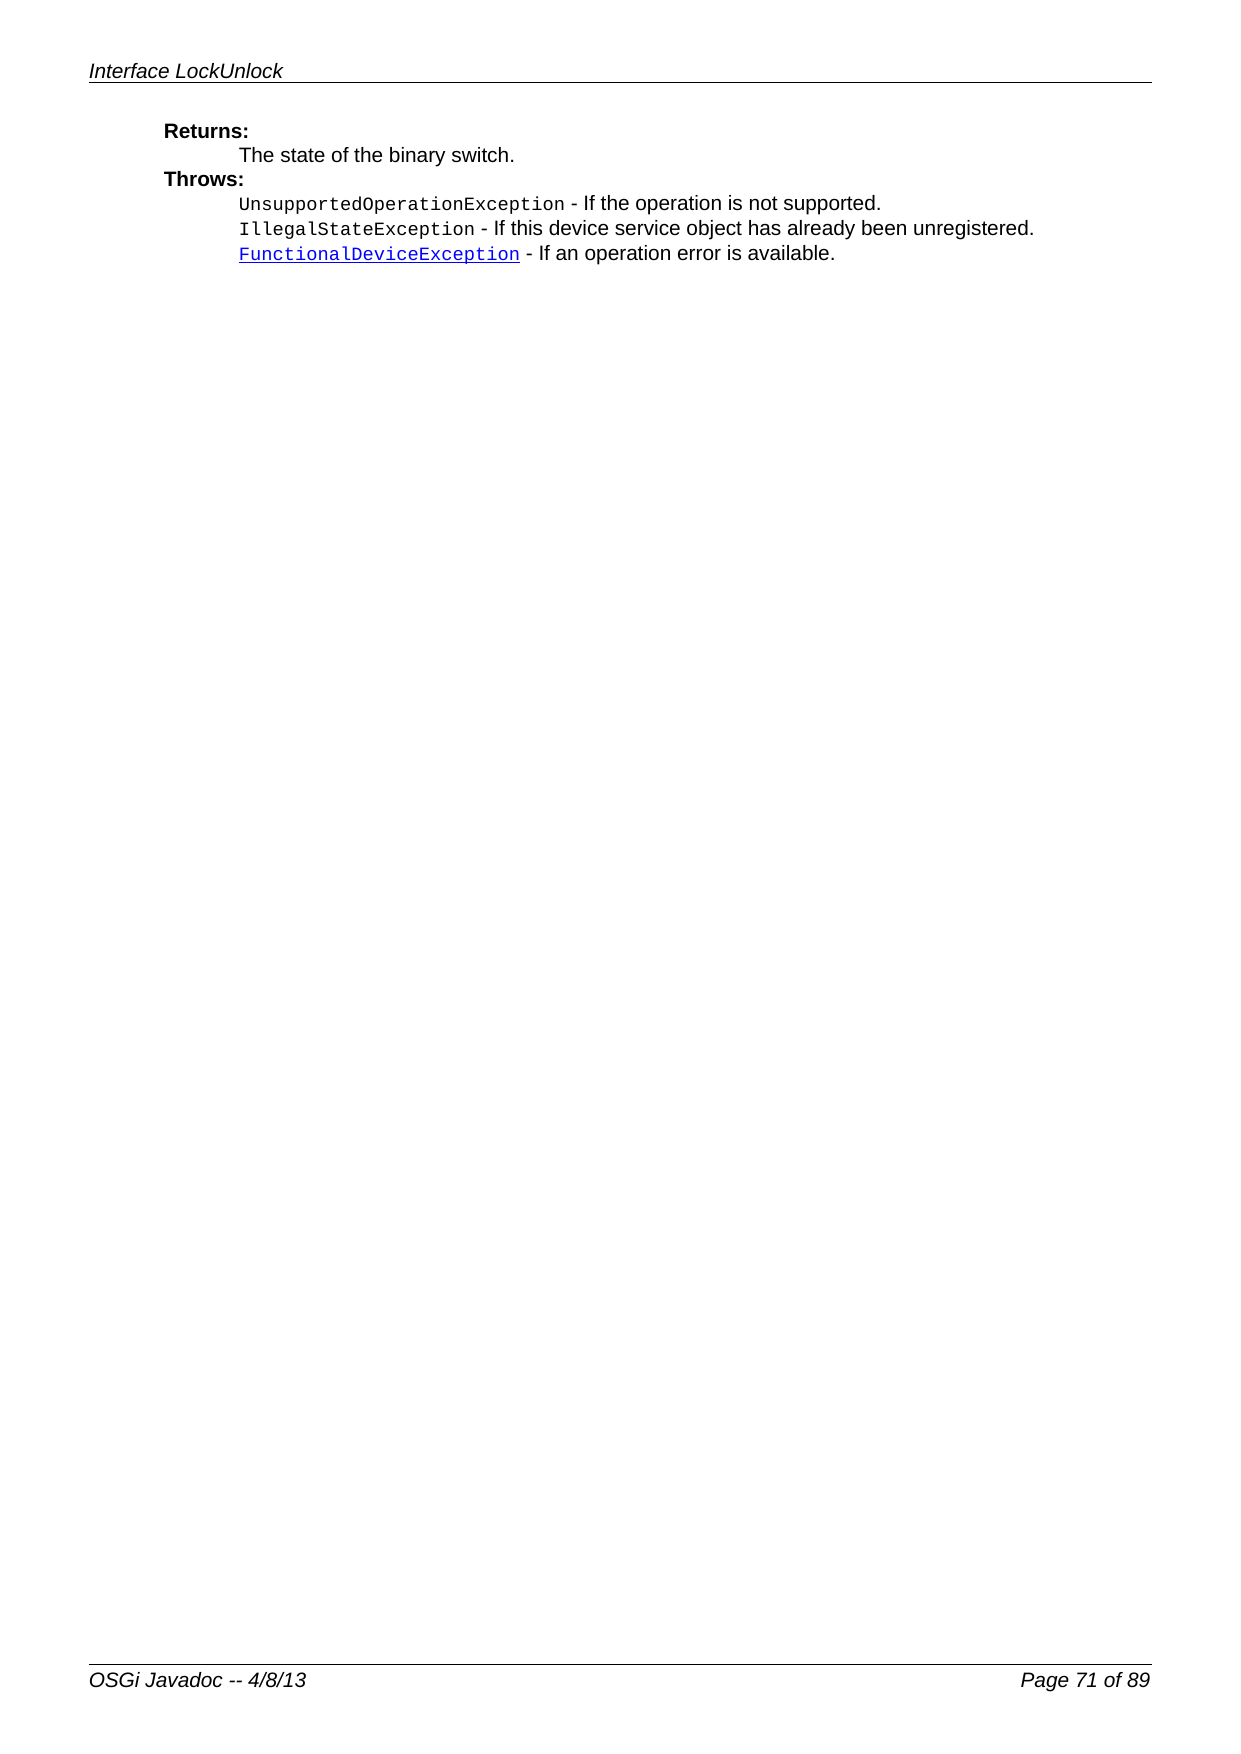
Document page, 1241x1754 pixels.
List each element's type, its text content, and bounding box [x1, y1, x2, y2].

text IllegalStateException - If this device service object has already been unregistered. [238, 216, 1152, 241]
text The state of the binary switch. [238, 142, 1152, 166]
text Throws: [163, 166, 1152, 190]
text Returns: [163, 118, 1152, 142]
text UnsupportedOperationException - If the operation is not supported. [238, 190, 1152, 216]
text FunctionalDeviceException - If an operation error is available. [238, 241, 1152, 266]
